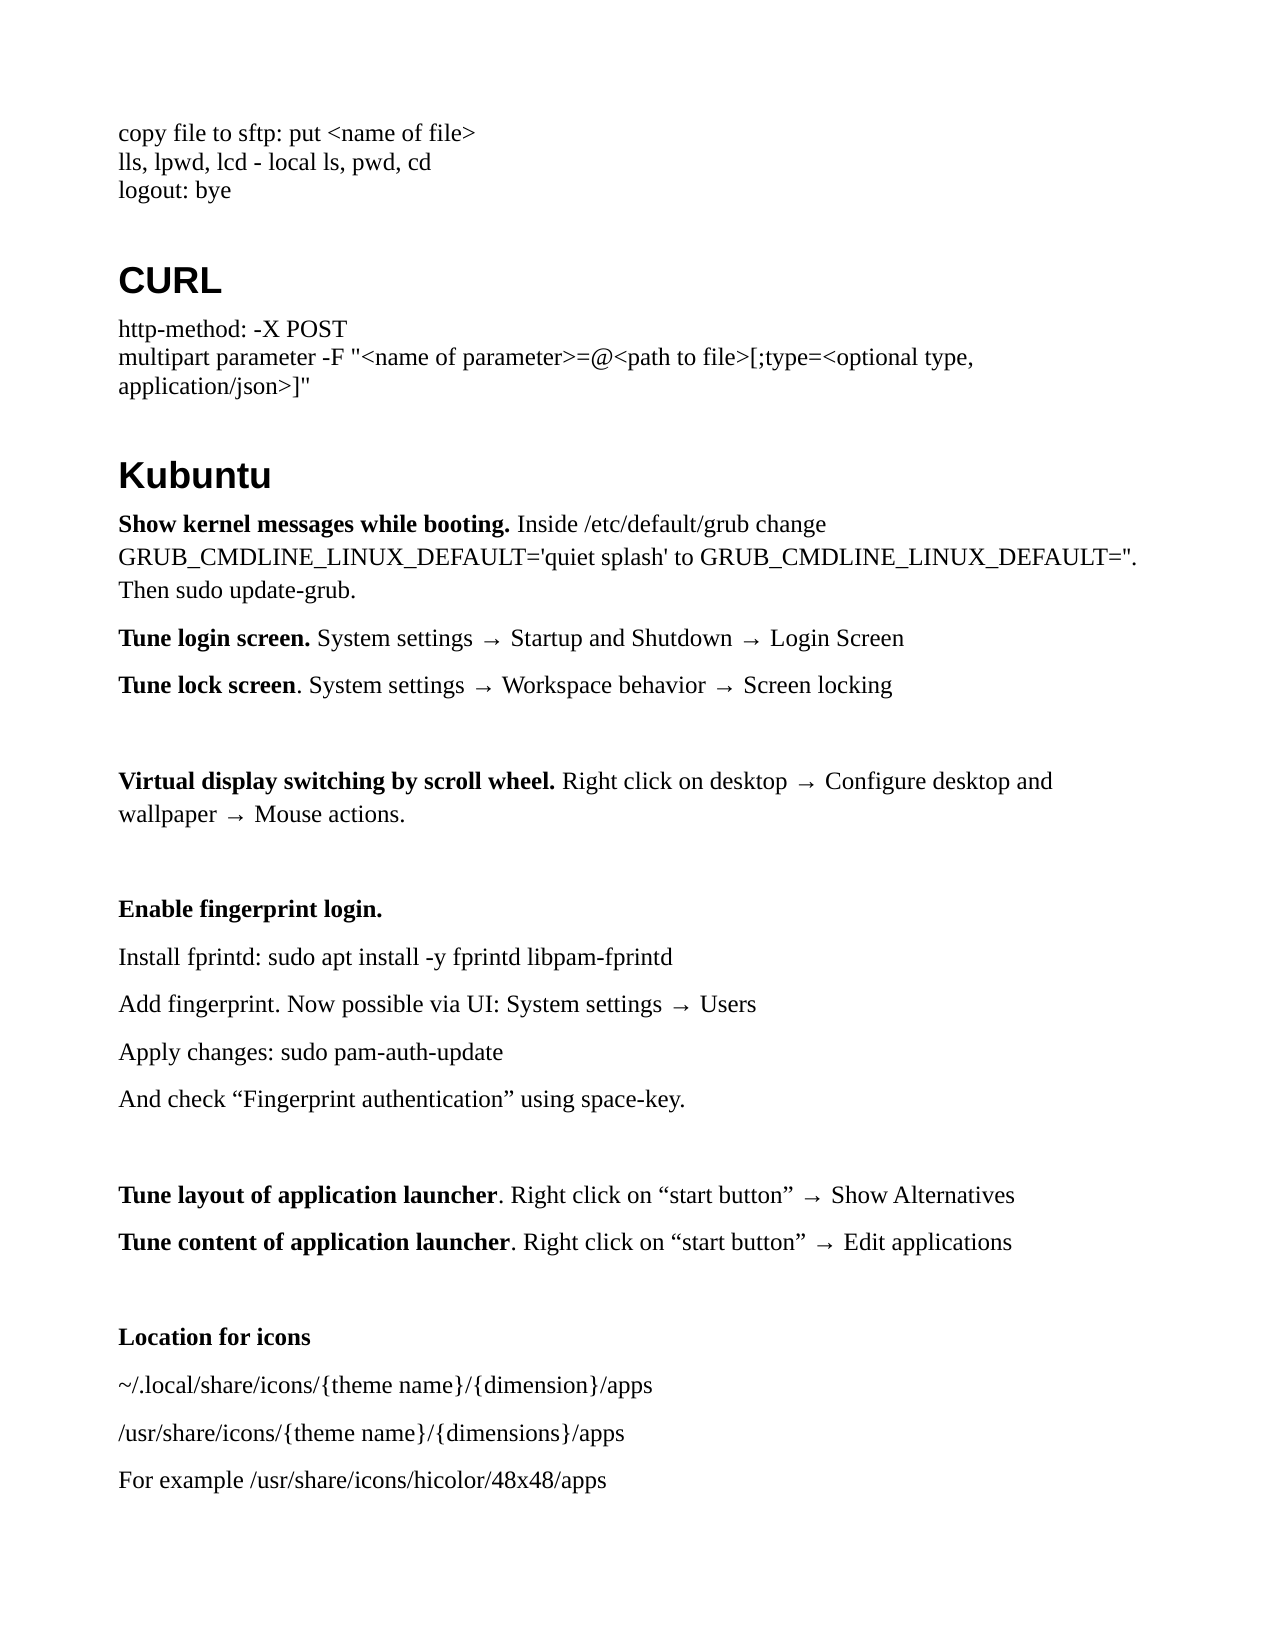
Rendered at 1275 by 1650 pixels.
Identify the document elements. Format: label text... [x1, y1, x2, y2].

text Virtual display switching by scroll wheel. Right click on desktop → Configure desktop and wallpaper → Mouse actions. [118, 766, 1157, 828]
text /usr/share/icons/{theme name}/{dimensions}/apps [118, 1418, 1157, 1446]
text Enable fingerprint login. [118, 894, 1157, 923]
text Add fingerprint. Now possible via UI: System settings → Users [118, 989, 1157, 1018]
text For example /usr/share/icons/hicolor/48x48/apps [118, 1465, 1157, 1494]
text Show kernel messages while booting. Inside /etc/default/grub change GRUB_CMDLINE_LINUX_DEFAULT='quiet splash' to GRUB_CMDLINE_LINUX_DEFAULT=''. Then sudo update-grub. [118, 509, 1157, 604]
text http-method: -X POST [118, 314, 1157, 342]
text lls, lpwd, lcd - local ls, pwd, cd [118, 147, 1157, 176]
subtitle Kubuntu [118, 454, 1157, 497]
text Install fprintd: sudo apt install -y fprintd libpam-fprintd [118, 942, 1157, 970]
text Apply changes: sudo pam-auth-update [118, 1037, 1157, 1066]
text logout: bye [118, 176, 1157, 204]
text Tune content of application launcher. Right click on “start button” → Edit applications [118, 1227, 1157, 1256]
text And check “Fingerprint authentication” using space-key. [118, 1084, 1157, 1113]
text copy file to sftp: put <name of file> [118, 118, 1157, 147]
subtitle CURL [118, 258, 1157, 301]
text multipart parameter -F "<name of parameter>=@<path to file>[;type=<optional type, application/json>]" [118, 342, 1157, 400]
text ~/.local/share/icons/{theme name}/{dimension}/apps [118, 1370, 1157, 1399]
text Tune login screen. System settings → Startup and Shutdown → Login Screen [118, 623, 1157, 652]
text Location for icons [118, 1322, 1157, 1351]
text Tune layout of application launcher. Right click on “start button” → Show Alternatives [118, 1180, 1157, 1208]
text Tune lock screen. System settings → Workspace behavior → Screen locking [118, 671, 1157, 699]
